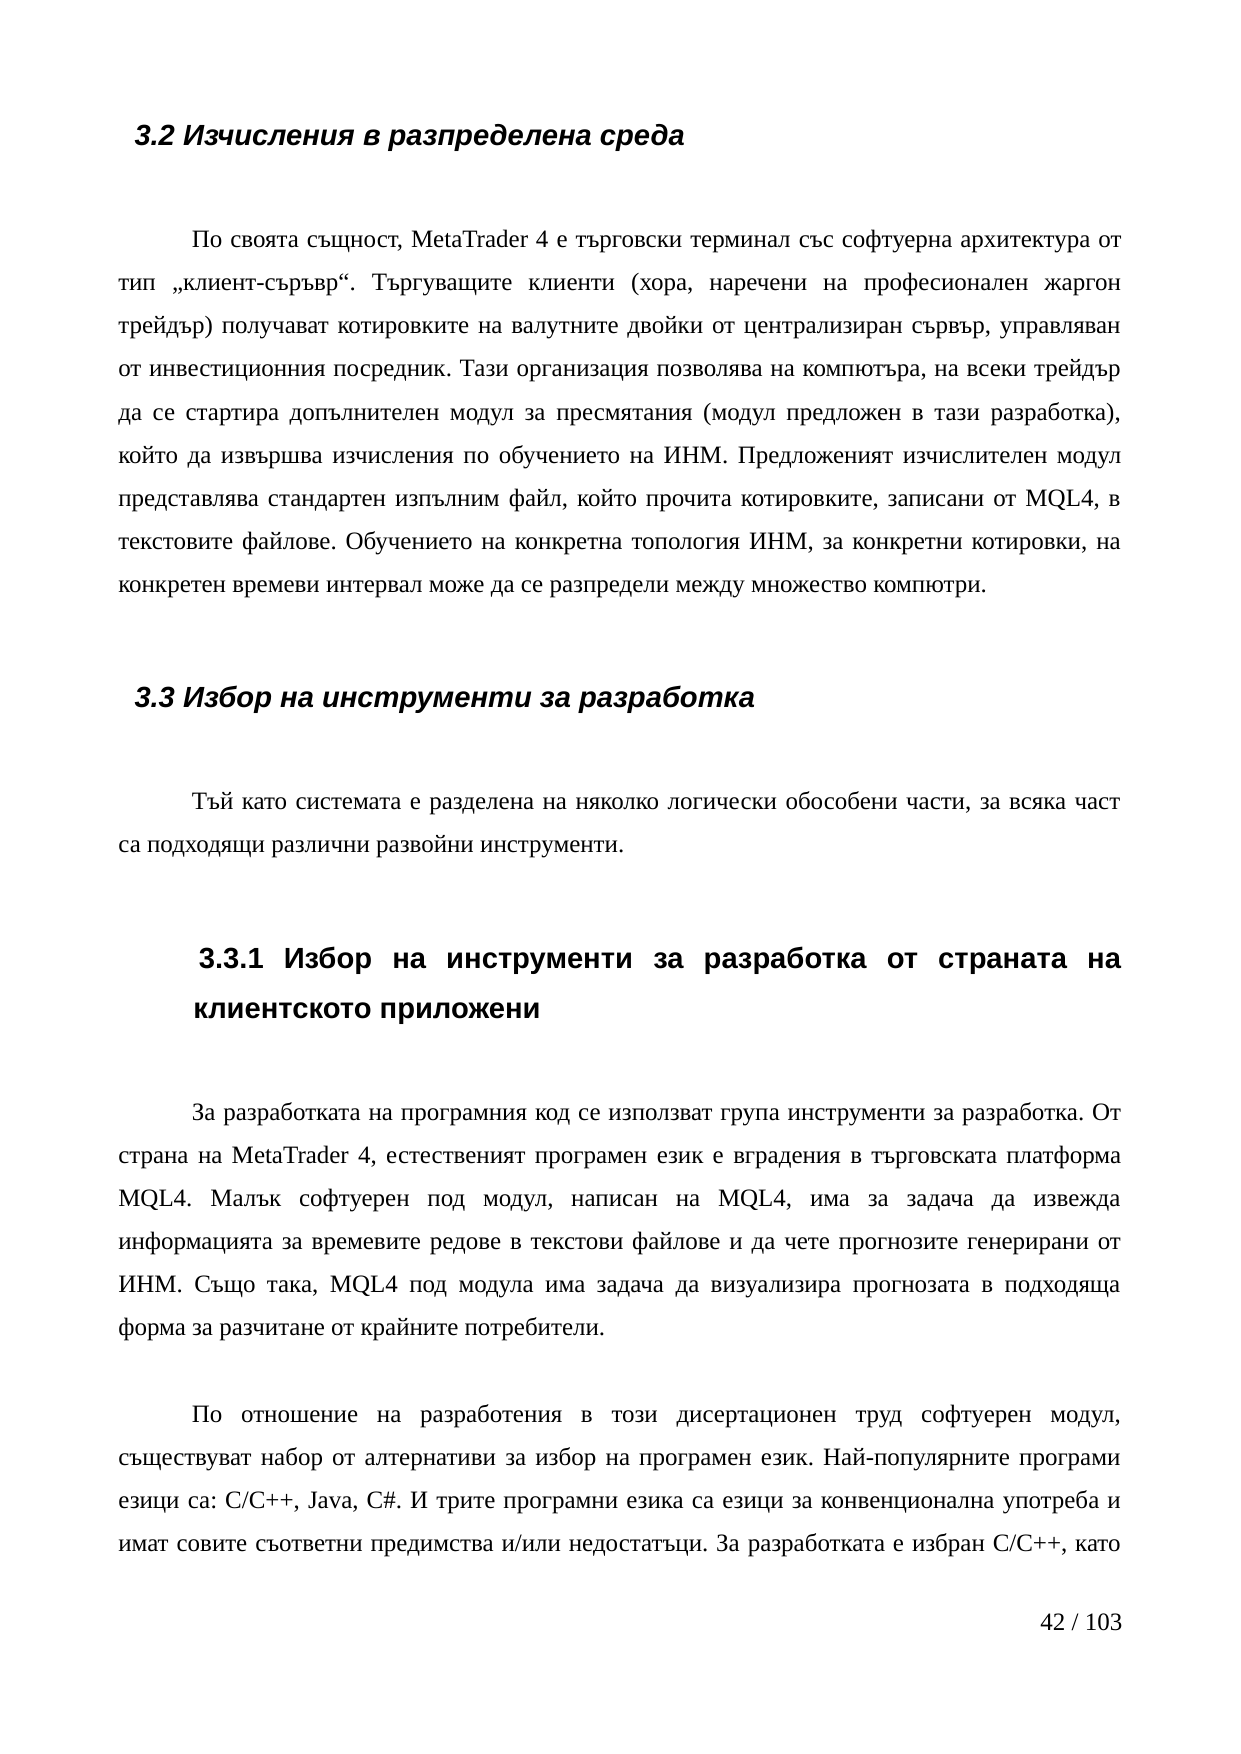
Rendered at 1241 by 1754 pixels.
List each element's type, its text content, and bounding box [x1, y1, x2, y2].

subtitle 3.3 Избор на инструменти за разработка [118, 680, 1122, 714]
subtitle 3.2 Изчисления в разпределена среда [118, 118, 1122, 152]
subtitle 3.3.1 Избор на инструменти за разработка от страната на клиентското приложени [118, 941, 1122, 1024]
text За разработката на програмния код се използват група инструменти за разработка. От страна на MetaTrader 4, естественият програмен език е вградения в търговската платформа MQL4. Малък софтуерен под модул, написан на MQL4, има за задача да извежда информацията за времевите редове в текстови файлове и да чете прогнозите генерирани от ИНМ. Също така, MQL4 под модула има задача да визуализира прогнозата в подходяща форма за разчитане от крайните потребители. [118, 1097, 1122, 1341]
text По отношение на разработения в този дисертационен труд софтуерен модул, съществуват набор от алтернативи за избор на програмен език. Най-популярните програми езици са: C/C++, Java, C#. И трите програмни езика са езици за конвенционална употреба и имат совите съответни предимства и/или недостатъци. За разработката е избран С/С++, като [118, 1399, 1122, 1557]
text По своята същност, MetaTrader 4 е търговски терминал със софтуерна архитектура от тип „клиент-съръвр“. Търгуващите клиенти (хора, наречени на професионален жаргон трейдър) получават котировките на валутните двойки от централизиран сървър, управляван от инвестиционния посредник. Тази организация позволява на компютъра, на всеки трейдър да се стартира допълнителен модул за пресмятания (модул предложен в тази разработка), който да извършва изчисления по обучението на ИНМ. Предложеният изчислителен модул представлява стандартен изпълним файл, който прочита котировките, записани от MQL4, в текстовите файлове. Обучението на конкретна топология ИНМ, за конкретни котировки, на конкретен времеви интервал може да се разпредели между множество компютри. [118, 224, 1122, 598]
text Тъй като системата е разделена на няколко логически обособени части, за всяка част са подходящи различни развойни инструменти. [118, 786, 1122, 858]
